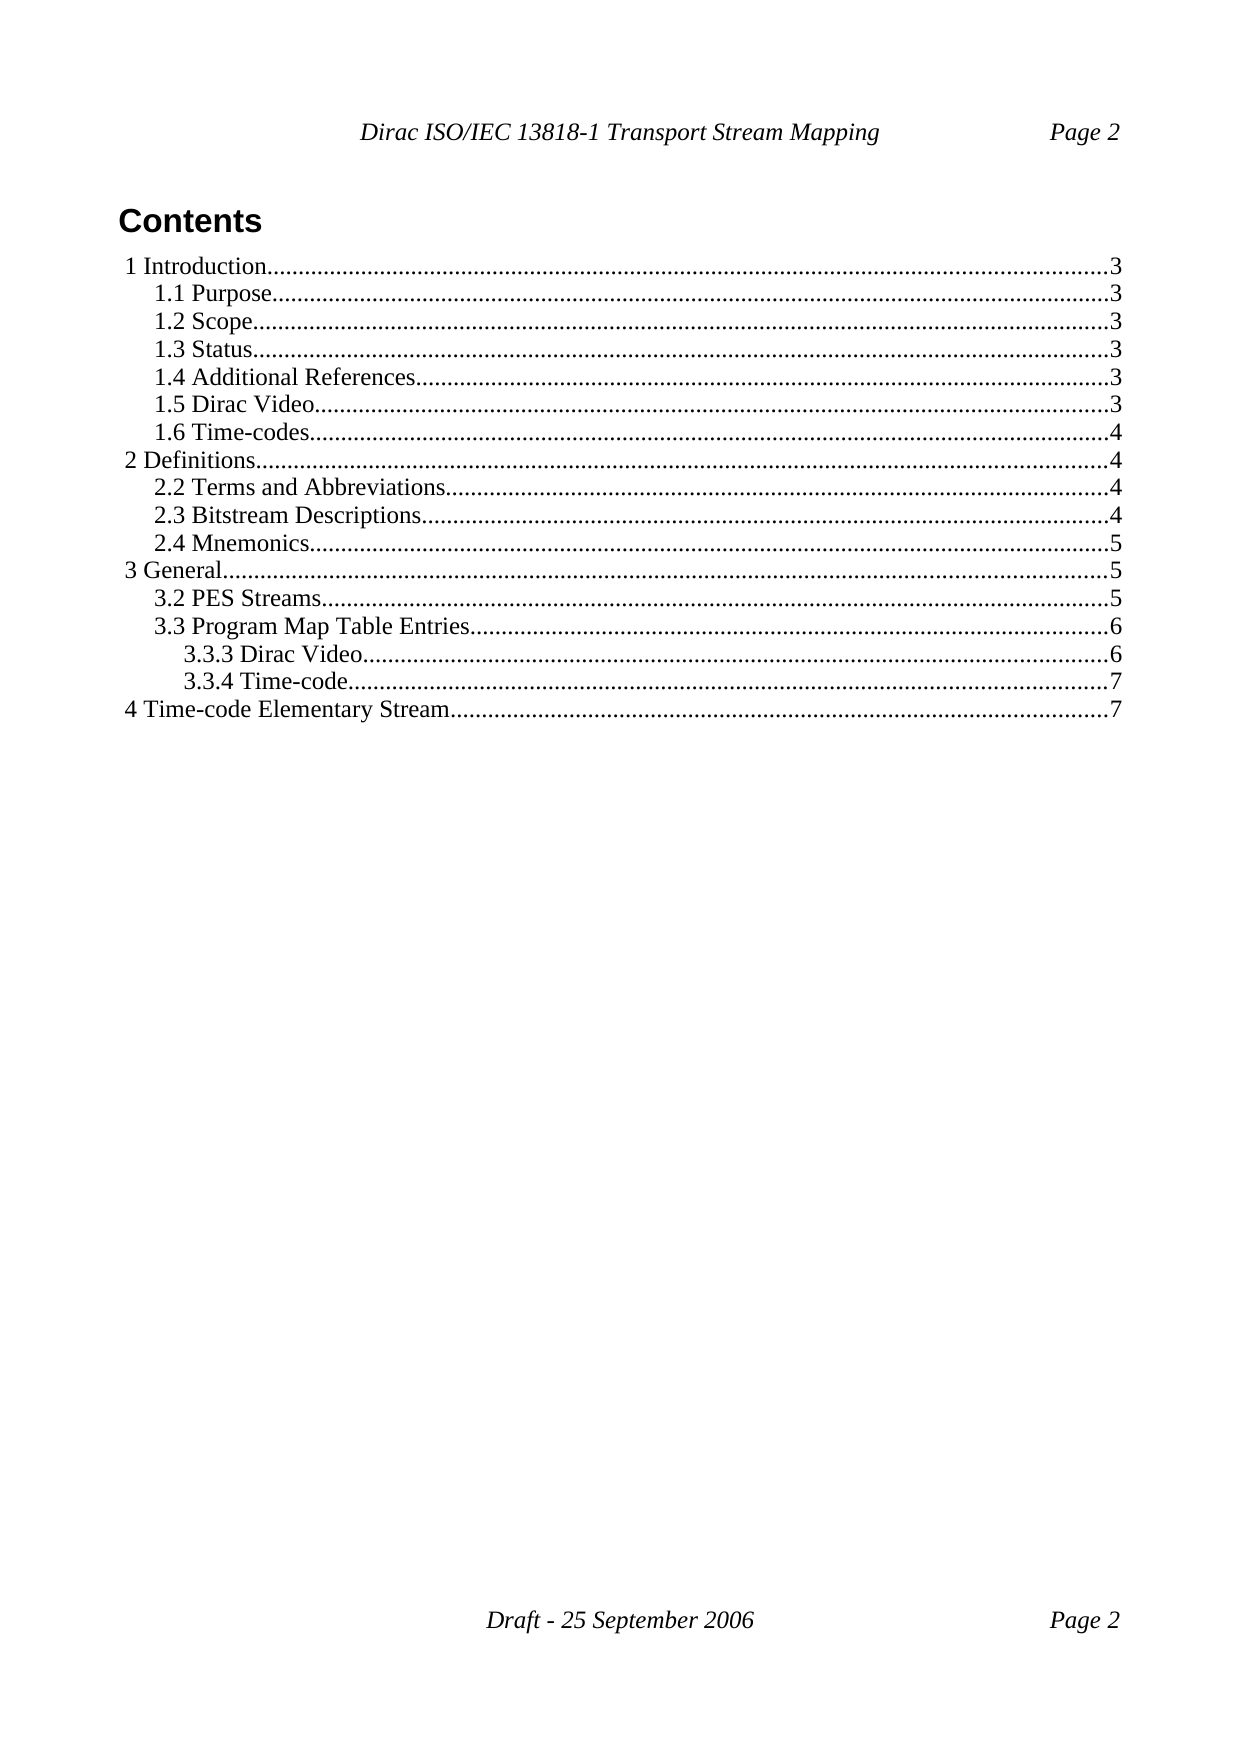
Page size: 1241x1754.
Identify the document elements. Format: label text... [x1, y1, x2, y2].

text 3 General 5 [118, 557, 1122, 584]
text 1.2 Scope 3 [148, 307, 1122, 335]
text 2.4 Mnemonics 5 [148, 529, 1122, 557]
text 2.2 Terms and Abbreviations 4 [148, 473, 1122, 501]
text 1 Introduction 3 [118, 252, 1122, 279]
text 3.3.4 Time-code 7 [177, 667, 1122, 695]
text 2.3 Bitstream Descriptions 4 [148, 501, 1122, 529]
text 3.2 PES Streams 5 [148, 584, 1122, 612]
text 1.1 Purpose 3 [148, 279, 1122, 307]
text 4 Time-code Elementary Stream 7 [118, 695, 1122, 723]
text 1.4 Additional References 3 [148, 363, 1122, 390]
subtitle Contents [118, 202, 1122, 239]
text 2 Definitions 4 [118, 446, 1122, 473]
text 1.5 Dirac Video 3 [148, 390, 1122, 418]
text 3.3 Program Map Table Entries 6 [148, 612, 1122, 640]
text 1.3 Status 3 [148, 335, 1122, 363]
text 1.6 Time-codes 4 [148, 418, 1122, 446]
text 3.3.3 Dirac Video 6 [177, 640, 1122, 667]
